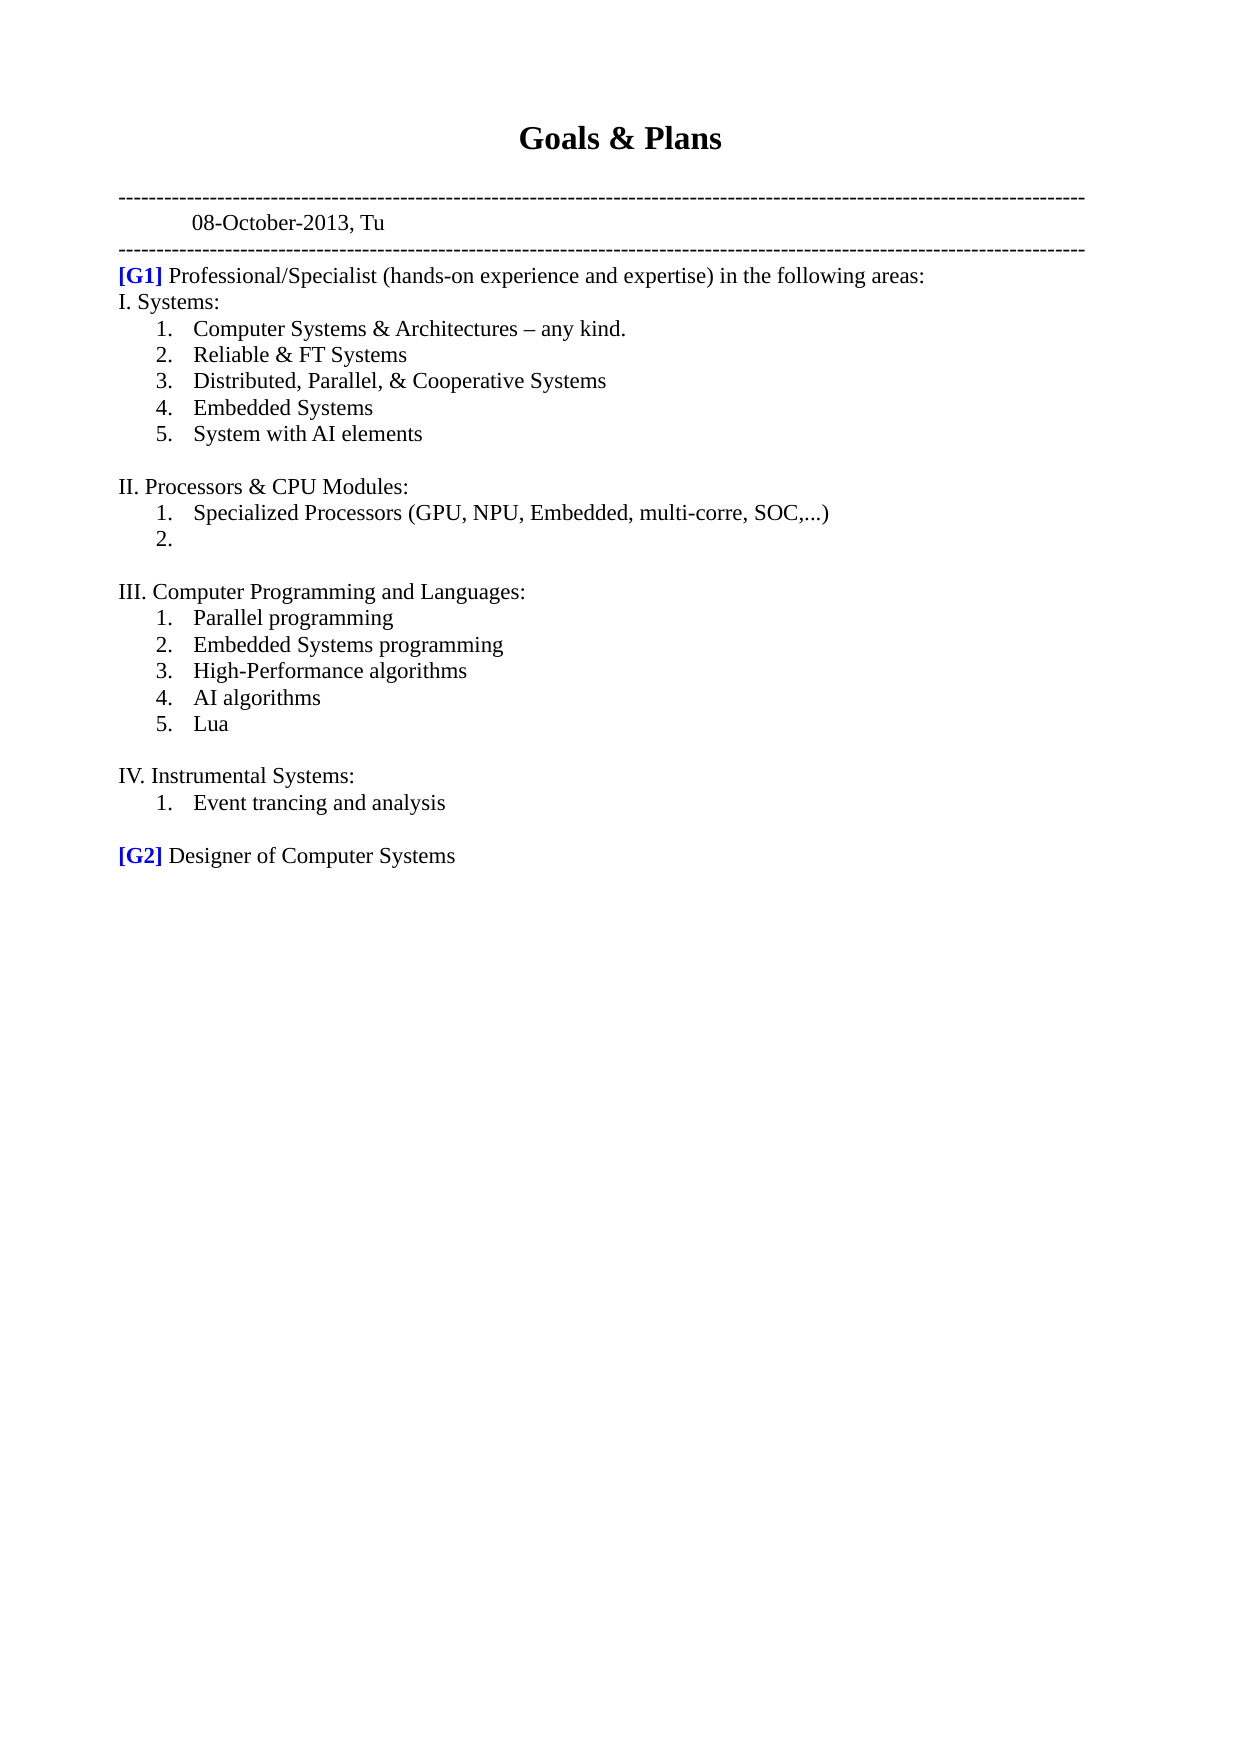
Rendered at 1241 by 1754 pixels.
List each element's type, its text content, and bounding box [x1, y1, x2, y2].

text II. Processors & CPU Modules: [118, 473, 1122, 499]
list Computer Systems & Architectures – any kind. [156, 314, 1122, 341]
text [G2] Designer of Computer Systems [118, 842, 1122, 868]
list Specialized Processors (GPU, NPU, Embedded, multi-corre, SOC,...) [156, 499, 1122, 525]
text ------------------------------------------------------------------------------------------------------------------------------- [118, 183, 1122, 209]
list Lua [156, 710, 1122, 736]
list Distributed, Parallel, & Cooperative Systems [156, 367, 1122, 394]
list Event trancing and analysis [156, 789, 1122, 815]
text ------------------------------------------------------------------------------------------------------------------------------- [118, 236, 1122, 262]
list Parallel programming [156, 604, 1122, 631]
list Embedded Systems programming [156, 631, 1122, 657]
list Embedded Systems [156, 394, 1122, 420]
text 08-October-2013, Tu [118, 209, 1122, 236]
list High-Performance algorithms [156, 657, 1122, 683]
text III. Computer Programming and Languages: [118, 578, 1122, 604]
text Goals & Plans [118, 118, 1122, 156]
text I. Systems: [118, 288, 1122, 314]
list AI algorithms [156, 683, 1122, 710]
text IV. Instrumental Systems: [118, 763, 1122, 789]
text [G1] Professional/Specialist (hands-on experience and expertise) in the following areas: [118, 262, 1122, 288]
list System with AI elements [156, 420, 1122, 446]
list Reliable & FT Systems [156, 341, 1122, 367]
